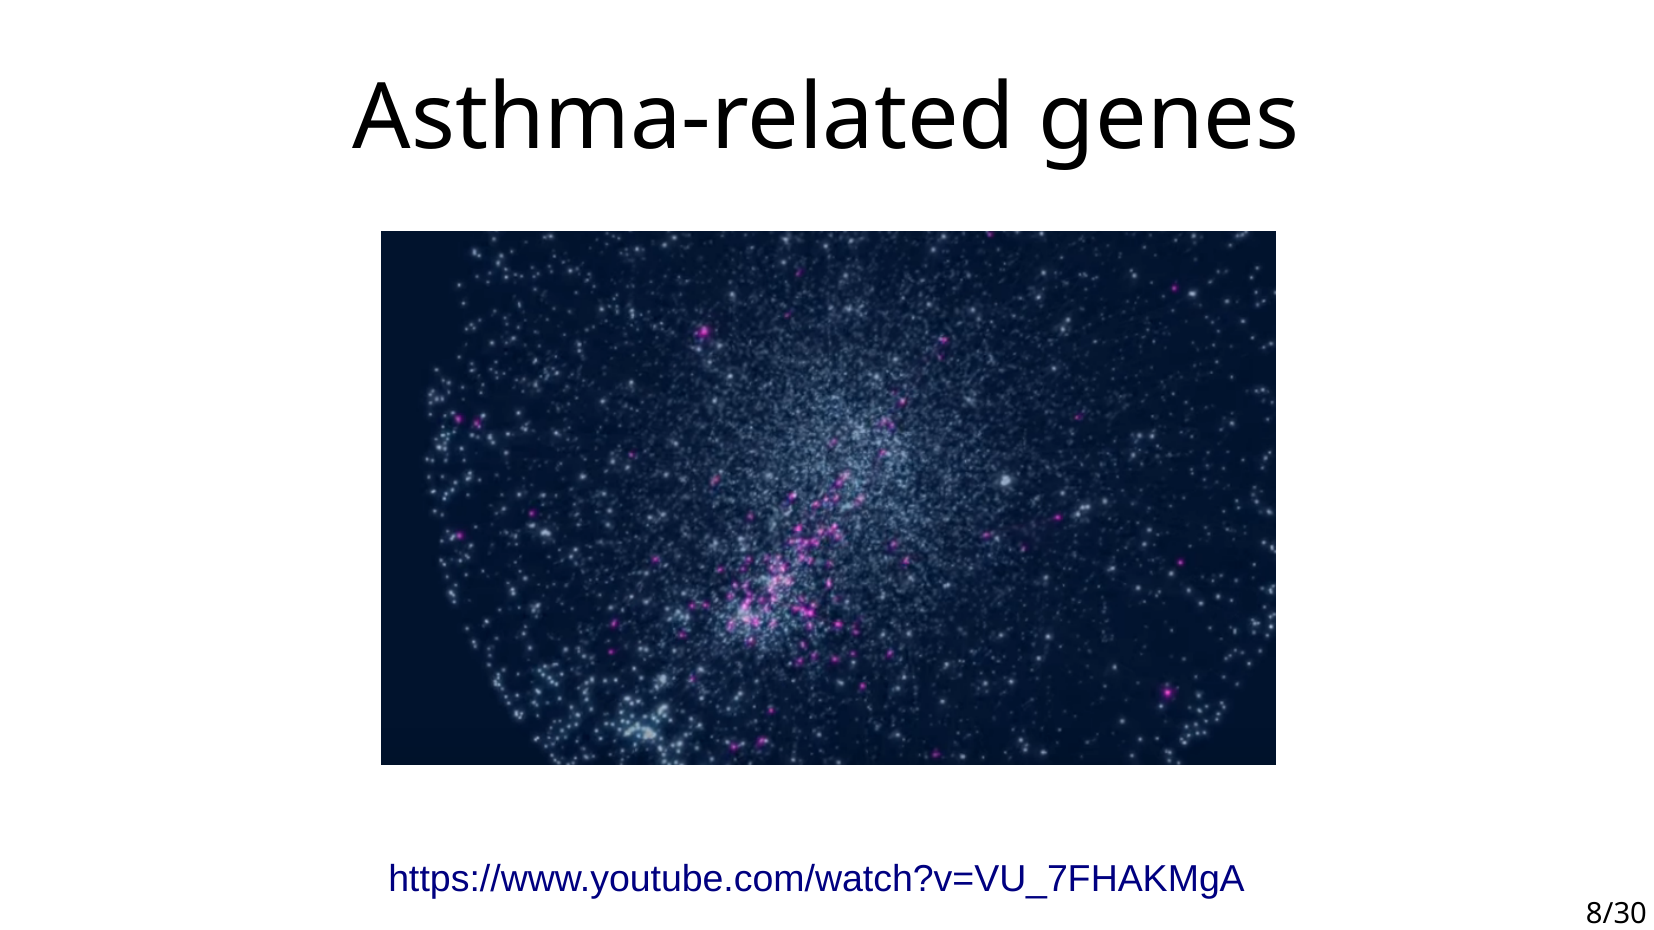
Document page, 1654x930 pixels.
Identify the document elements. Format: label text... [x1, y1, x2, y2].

text_box https://www.youtube.com/watch?v=VU_7FHAKMgA [373, 849, 1336, 907]
title Asthma-related genes [82, 1, 1571, 225]
picture [381, 231, 1276, 766]
